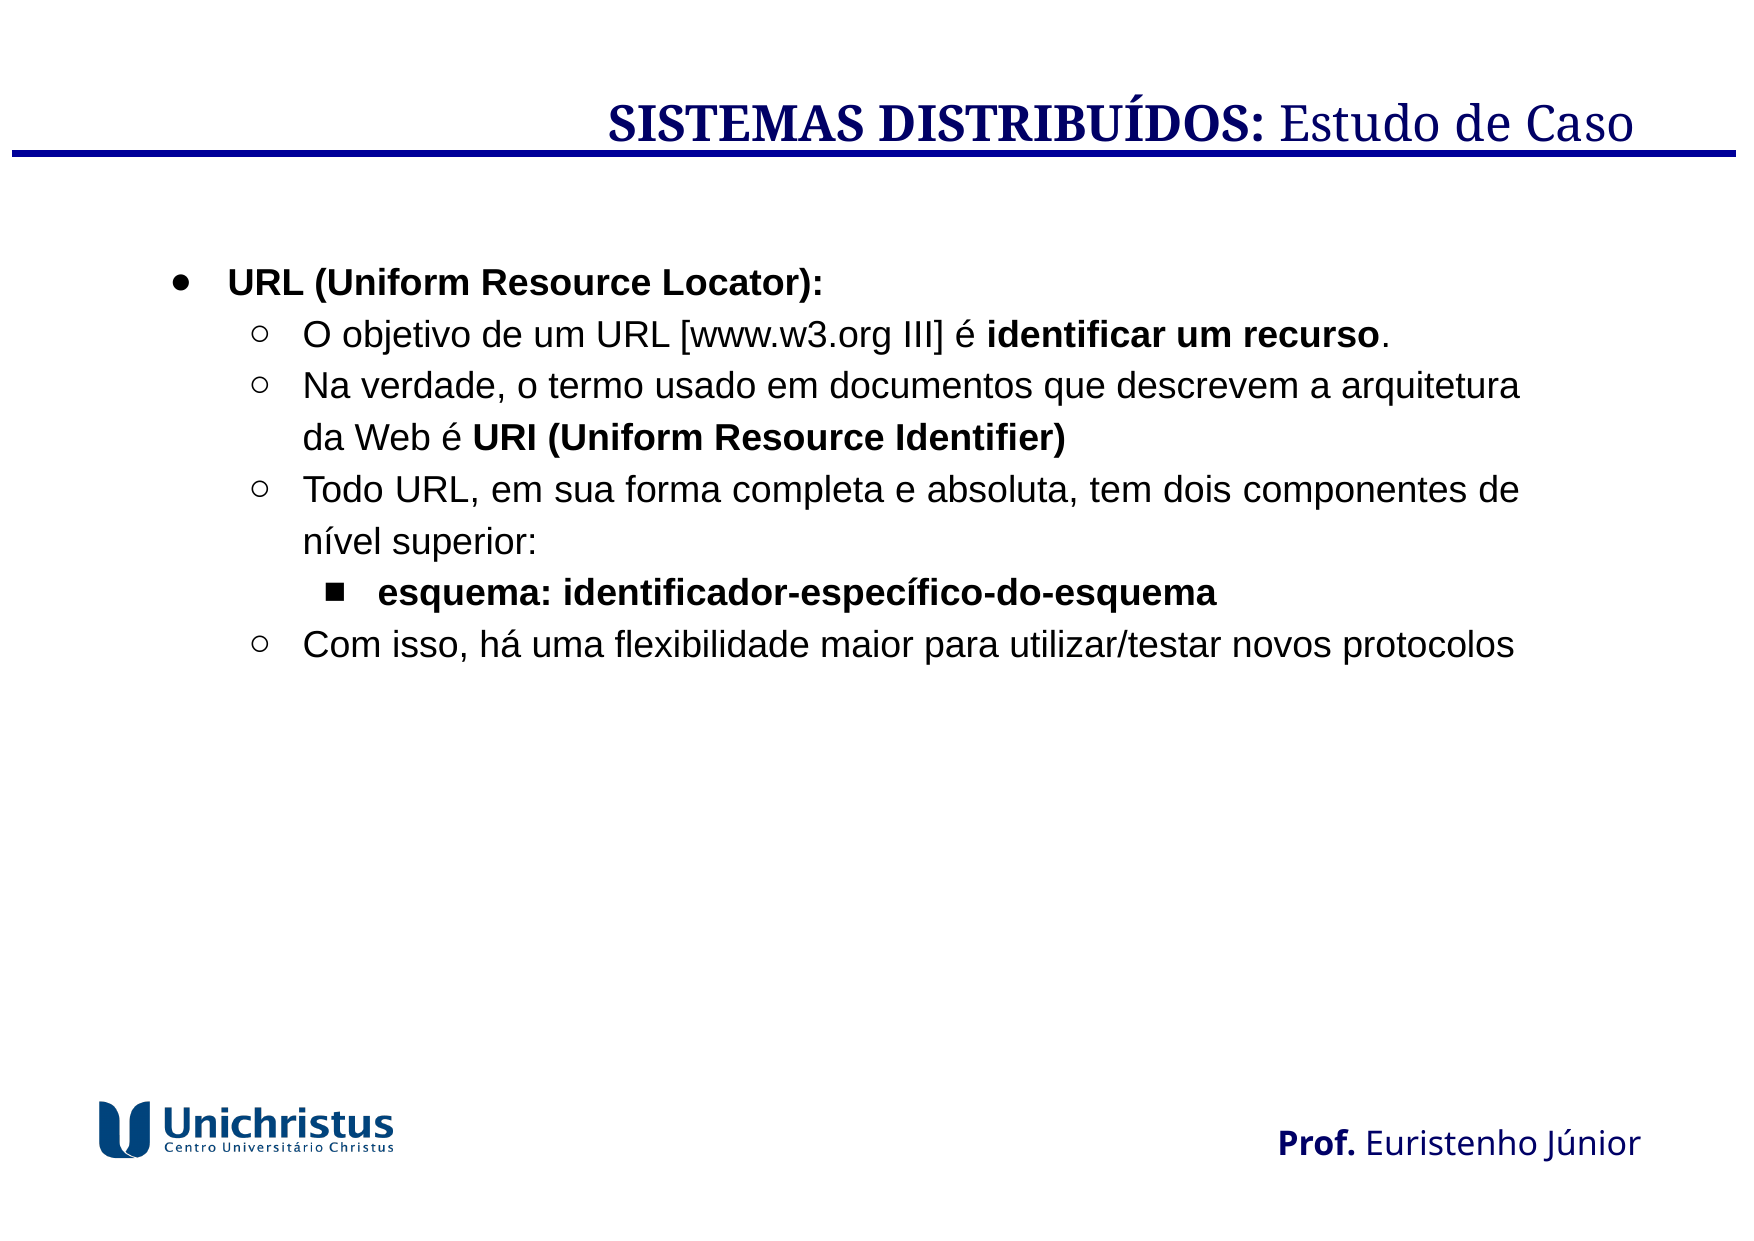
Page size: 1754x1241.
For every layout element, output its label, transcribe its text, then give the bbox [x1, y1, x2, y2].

text_box SISTEMAS DISTRIBUÍDOS: Estudo de Caso [593, 81, 1695, 178]
picture [94, 1098, 398, 1160]
text_box Prof. Euristenho Júnior [1262, 1111, 1695, 1167]
text_box URL (Uniform Resource Locator): O objetivo de um URL [www.w3.org III] é identificar um recurso. Na verdade, o termo usado em documentos que descrevem a arquitetura da Web é URI (Uniform Resource Identifier) Todo URL, em sua forma completa e absoluta, tem dois componentes de nível superior: esquema: identificador-específico-do-esquema Com isso, há uma flexibilidade maior para utilizar/testar novos protocolos [137, 236, 1536, 834]
